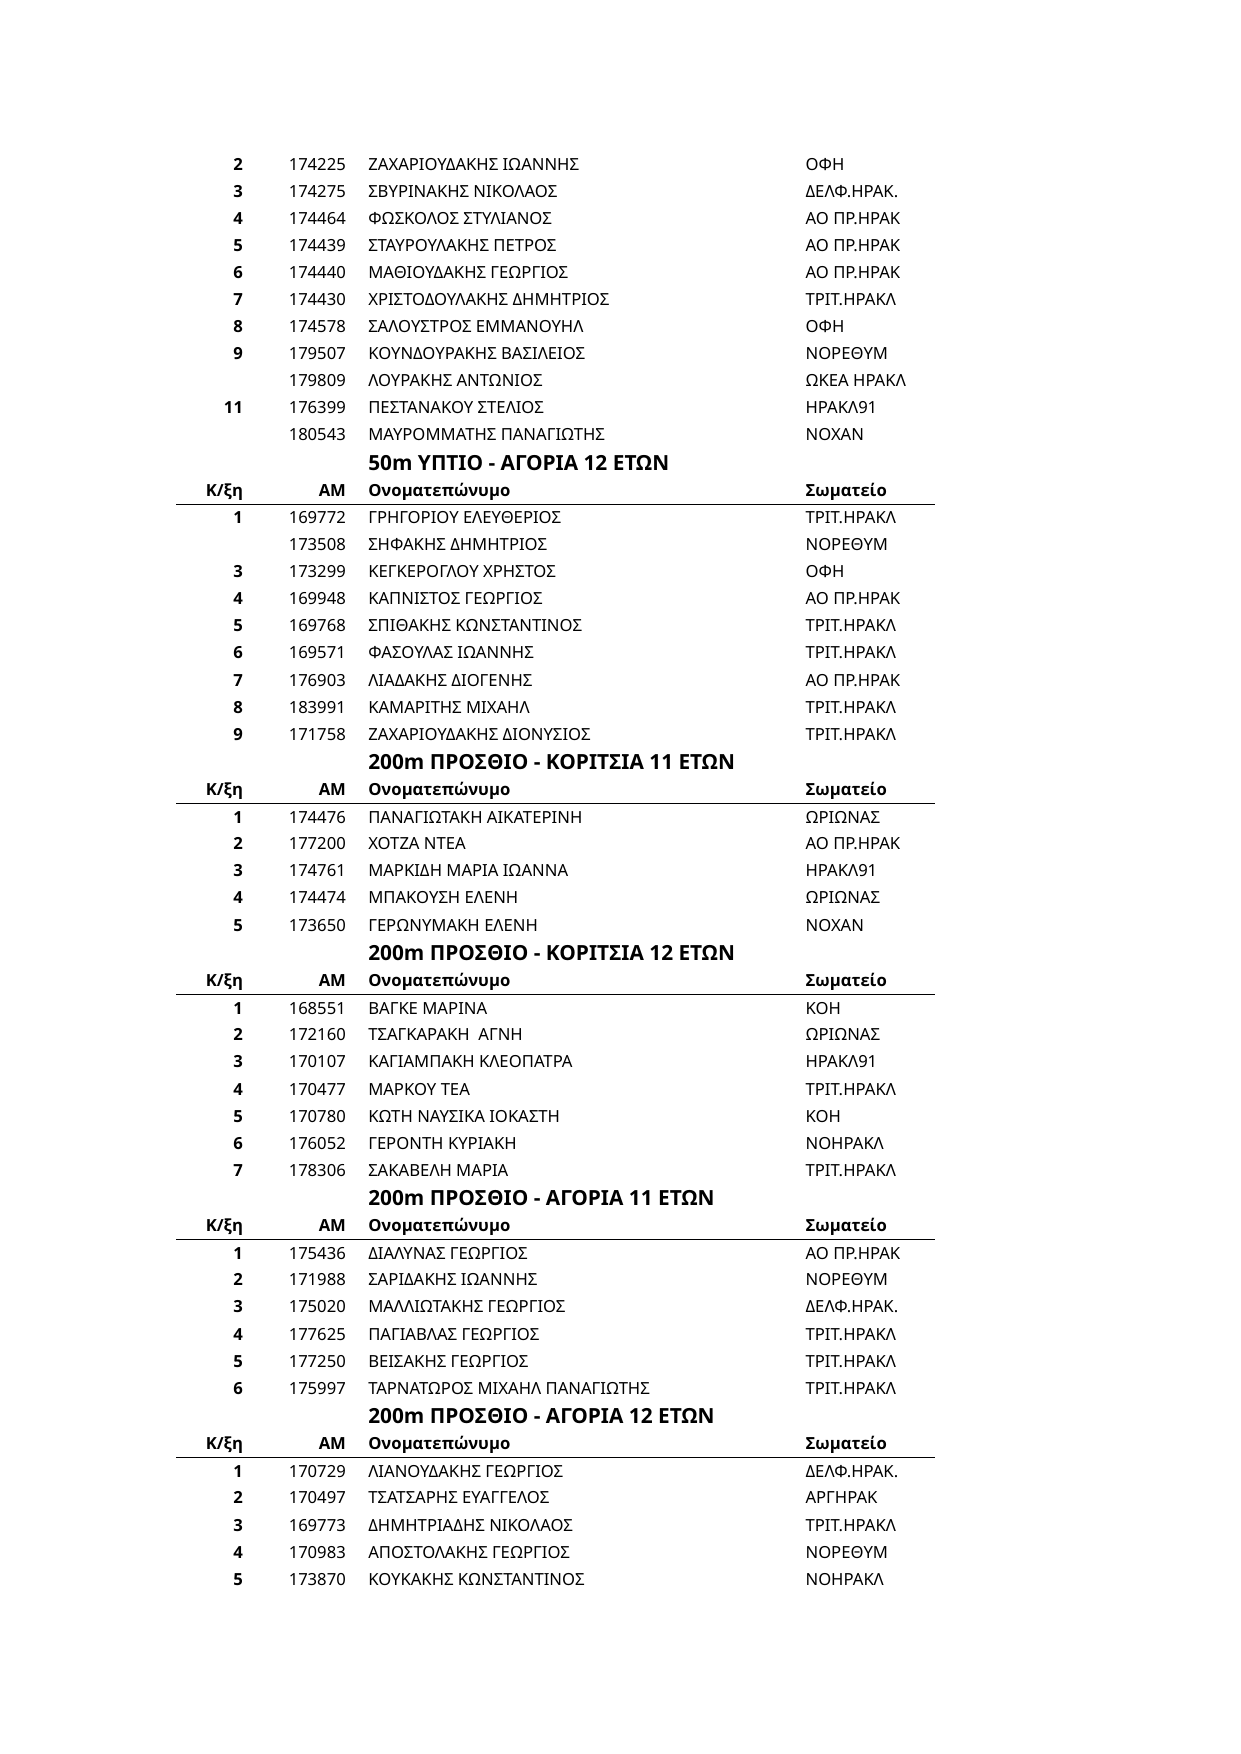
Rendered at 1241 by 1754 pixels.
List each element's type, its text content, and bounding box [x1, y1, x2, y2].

table_cell 200m ΠΡΟΣΘΙΟ - ΑΓΟΡΙΑ 11 ΕΤΩΝ [357, 1183, 934, 1212]
table_cell ΤΣΑΓΚΑΡΑΚΗ ΑΓΝΗ [357, 1021, 794, 1048]
table_cell ΧΟΤΖΑ ΝΤΕΑ [357, 830, 794, 857]
table_cell [176, 938, 254, 967]
table_cell ΑΜ [254, 776, 357, 803]
table_cell ΤΡΙΤ.ΗΡΑΚΛ [794, 1347, 934, 1374]
table_cell ΑΠΟΣΤΟΛΑΚΗΣ ΓΕΩΡΓΙΟΣ [357, 1538, 794, 1565]
table_cell Ονοματεπώνυμο [357, 1212, 794, 1239]
table_cell 177200 [254, 830, 357, 857]
table_cell 174439 [254, 231, 357, 258]
table_cell 200m ΠΡΟΣΘΙΟ - ΑΓΟΡΙΑ 12 ΕΤΩΝ [357, 1401, 934, 1430]
table_cell ΝΟΗΡΑΚΛ [794, 1565, 934, 1592]
table_cell ΔΗΜΗΤΡΙΑΔΗΣ ΝΙΚΟΛΑΟΣ [357, 1511, 794, 1538]
table_cell 175997 [254, 1374, 357, 1401]
table_cell Κ/ξη [176, 1430, 254, 1457]
table_cell 171758 [254, 720, 357, 747]
table_cell ΚΕΓΚΕΡΟΓΛΟΥ ΧΡΗΣΤΟΣ [357, 558, 794, 585]
table_cell ΩΡΙΩΝΑΣ [794, 1021, 934, 1048]
table_cell [176, 531, 254, 558]
table_cell 174464 [254, 204, 357, 231]
table_cell ΤΣΑΤΣΑΡΗΣ ΕΥΑΓΓΕΛΟΣ [357, 1484, 794, 1511]
table_cell ΚΑΜΑΡΙΤΗΣ ΜΙΧΑΗΛ [357, 693, 794, 720]
table_cell Κ/ξη [176, 476, 254, 503]
table_cell [254, 448, 357, 476]
table_cell ΒΕΙΣΑΚΗΣ ΓΕΩΡΓΙΟΣ [357, 1347, 794, 1374]
table_cell ΩΡΙΩΝΑΣ [794, 884, 934, 911]
table_cell 2 [176, 1021, 254, 1048]
table_cell [254, 1183, 357, 1212]
table_cell [254, 747, 357, 776]
table_cell ΓΕΡΟΝΤΗ ΚΥΡΙΑΚΗ [357, 1129, 794, 1156]
table_cell ΑΜ [254, 1430, 357, 1457]
table_cell ΝΟΡΕΘΥΜ [794, 1266, 934, 1293]
table_cell 177250 [254, 1347, 357, 1374]
table_cell 1 [176, 1458, 254, 1484]
table_cell ΩΡΙΩΝΑΣ [794, 804, 934, 830]
table_cell ΣΠΙΘΑΚΗΣ ΚΩΝΣΤΑΝΤΙΝΟΣ [357, 612, 794, 639]
table_cell [176, 1401, 254, 1430]
table_cell ΝΟΗΡΑΚΛ [794, 1129, 934, 1156]
table_cell 173870 [254, 1565, 357, 1592]
table_cell 168551 [254, 995, 357, 1021]
table_cell [176, 421, 254, 448]
table_cell 6 [176, 639, 254, 666]
table_cell 7 [176, 1156, 254, 1183]
table_cell ΜΑΡΚΟΥ ΤΕΑ [357, 1075, 794, 1102]
table_cell 169768 [254, 612, 357, 639]
table_cell ΠΑΝΑΓΙΩΤΑΚΗ ΑΙΚΑΤΕΡΙΝΗ [357, 804, 794, 830]
table_cell ΓΕΡΩΝΥΜΑΚΗ ΕΛΕΝΗ [357, 911, 794, 938]
table_cell Ονοματεπώνυμο [357, 1430, 794, 1457]
table_cell Σωματείο [794, 776, 934, 803]
table_cell 2 [176, 830, 254, 857]
table_cell 169773 [254, 1511, 357, 1538]
table_cell 1 [176, 995, 254, 1021]
table_cell Σωματείο [794, 476, 934, 503]
table_cell 174578 [254, 313, 357, 339]
table_cell [176, 1183, 254, 1212]
table_cell ΑΜ [254, 967, 357, 994]
table_cell 1 [176, 1240, 254, 1266]
table_cell ΟΦΗ [794, 150, 934, 177]
table_cell 169772 [254, 505, 357, 531]
table_cell 174430 [254, 285, 357, 312]
table_cell 5 [176, 231, 254, 258]
table_cell ΠΕΣΤΑΝΑΚΟΥ ΣΤΕΛΙΟΣ [357, 394, 794, 421]
table_cell 200m ΠΡΟΣΘΙΟ - ΚΟΡΙΤΣΙΑ 12 ΕΤΩΝ [357, 938, 934, 967]
table_cell ΧΡΙΣΤΟΔΟΥΛΑΚΗΣ ΔΗΜΗΤΡΙΟΣ [357, 285, 794, 312]
table_cell 4 [176, 204, 254, 231]
table_cell 3 [176, 177, 254, 204]
table_cell ΚΑΓΙΑΜΠΑΚΗ ΚΛΕΟΠΑΤΡΑ [357, 1048, 794, 1075]
table_cell 9 [176, 720, 254, 747]
table_cell ΚΟΗ [794, 995, 934, 1021]
table_cell 50m ΥΠΤΙΟ - ΑΓΟΡΙΑ 12 ΕΤΩΝ [357, 448, 934, 476]
table_cell 3 [176, 558, 254, 585]
table_cell ΓΡΗΓΟΡΙΟΥ ΕΛΕΥΘΕΡΙΟΣ [357, 505, 794, 531]
table_cell ΜΑΛΛΙΩΤΑΚΗΣ ΓΕΩΡΓΙΟΣ [357, 1293, 794, 1320]
table_cell 3 [176, 1511, 254, 1538]
table_cell ΜΑΥΡΟΜΜΑΤΗΣ ΠΑΝΑΓΙΩΤΗΣ [357, 421, 794, 448]
table_cell 174474 [254, 884, 357, 911]
table_cell 6 [176, 1374, 254, 1401]
table_cell 176399 [254, 394, 357, 421]
table_cell ΤΡΙΤ.ΗΡΑΚΛ [794, 1156, 934, 1183]
table_cell ΗΡΑΚΛ91 [794, 1048, 934, 1075]
table_cell ΣΑΡΙΔΑΚΗΣ ΙΩΑΝΝΗΣ [357, 1266, 794, 1293]
table_cell ΣΤΑΥΡΟΥΛΑΚΗΣ ΠΕΤΡΟΣ [357, 231, 794, 258]
table_cell ΤΡΙΤ.ΗΡΑΚΛ [794, 1374, 934, 1401]
table_cell ΦΑΣΟΥΛΑΣ ΙΩΑΝΝΗΣ [357, 639, 794, 666]
table_cell 180543 [254, 421, 357, 448]
table_cell ΔΕΛΦ.ΗΡΑΚ. [794, 1293, 934, 1320]
table_cell ΑΜ [254, 476, 357, 503]
table_cell 2 [176, 1484, 254, 1511]
table_cell ΟΦΗ [794, 558, 934, 585]
table_cell [176, 747, 254, 776]
table_cell 5 [176, 911, 254, 938]
table_cell ΒΑΓΚΕ ΜΑΡΙΝΑ [357, 995, 794, 1021]
table_cell ΤΡΙΤ.ΗΡΑΚΛ [794, 1511, 934, 1538]
table_cell ΔΕΛΦ.ΗΡΑΚ. [794, 1458, 934, 1484]
table_cell Ονοματεπώνυμο [357, 967, 794, 994]
table_cell ΜΠΑΚΟΥΣΗ ΕΛΕΝΗ [357, 884, 794, 911]
table_cell 4 [176, 1320, 254, 1347]
table_cell ΗΡΑΚΛ91 [794, 394, 934, 421]
table_cell [176, 448, 254, 476]
table_cell 169571 [254, 639, 357, 666]
table_cell 170983 [254, 1538, 357, 1565]
table_cell ΣΑΛΟΥΣΤΡΟΣ ΕΜΜΑΝΟΥΗΛ [357, 313, 794, 339]
table_cell 175020 [254, 1293, 357, 1320]
table_cell 4 [176, 884, 254, 911]
table_cell Ονοματεπώνυμο [357, 476, 794, 503]
table_cell ΚΟΥΝΔΟΥΡΑΚΗΣ ΒΑΣΙΛΕΙΟΣ [357, 340, 794, 367]
table_cell ΤΡΙΤ.ΗΡΑΚΛ [794, 505, 934, 531]
table_cell 9 [176, 340, 254, 367]
table_cell ΔΕΛΦ.ΗΡΑΚ. [794, 177, 934, 204]
table_cell ΖΑΧΑΡΙΟΥΔΑΚΗΣ ΔΙΟΝΥΣΙΟΣ [357, 720, 794, 747]
table_cell 178306 [254, 1156, 357, 1183]
table_cell ΤΡΙΤ.ΗΡΑΚΛ [794, 1075, 934, 1102]
table_cell 170497 [254, 1484, 357, 1511]
table_cell ΔΙΑΛΥΝΑΣ ΓΕΩΡΓΙΟΣ [357, 1240, 794, 1266]
table_cell 4 [176, 1538, 254, 1565]
table_cell 174761 [254, 857, 357, 884]
table_cell [176, 367, 254, 394]
table_cell 5 [176, 612, 254, 639]
table_cell 7 [176, 666, 254, 693]
table_cell ΛΟΥΡΑΚΗΣ ΑΝΤΩΝΙΟΣ [357, 367, 794, 394]
table_cell 6 [176, 1129, 254, 1156]
table_cell ΚΟΥΚΑΚΗΣ ΚΩΝΣΤΑΝΤΙΝΟΣ [357, 1565, 794, 1592]
table_cell ΤΡΙΤ.ΗΡΑΚΛ [794, 720, 934, 747]
table_cell Κ/ξη [176, 1212, 254, 1239]
table_cell ΩΚΕΑ ΗΡΑΚΛ [794, 367, 934, 394]
table_cell ΣΗΦΑΚΗΣ ΔΗΜΗΤΡΙΟΣ [357, 531, 794, 558]
table_cell Κ/ξη [176, 776, 254, 803]
table_cell 2 [176, 1266, 254, 1293]
table_cell [254, 1401, 357, 1430]
table_cell Σωματείο [794, 967, 934, 994]
table_cell 183991 [254, 693, 357, 720]
table_cell ΤΡΙΤ.ΗΡΑΚΛ [794, 285, 934, 312]
table_cell 3 [176, 1048, 254, 1075]
table_cell 4 [176, 585, 254, 612]
table_cell ΑΟ ΠΡ.ΗΡΑΚ [794, 1240, 934, 1266]
table_cell 5 [176, 1102, 254, 1129]
table_cell ΖΑΧΑΡΙΟΥΔΑΚΗΣ ΙΩΑΝΝΗΣ [357, 150, 794, 177]
table_cell 173650 [254, 911, 357, 938]
table_cell ΠΑΓΙΑΒΛΑΣ ΓΕΩΡΓΙΟΣ [357, 1320, 794, 1347]
table_cell 8 [176, 693, 254, 720]
table_cell 179809 [254, 367, 357, 394]
table_cell Ονοματεπώνυμο [357, 776, 794, 803]
table_cell ΝΟΧΑΝ [794, 421, 934, 448]
table_cell 11 [176, 394, 254, 421]
table_cell 174440 [254, 258, 357, 285]
table_cell ΟΦΗ [794, 313, 934, 339]
table_cell 1 [176, 505, 254, 531]
table_cell ΑΡΓΗΡΑΚ [794, 1484, 934, 1511]
table_cell 5 [176, 1347, 254, 1374]
table_cell ΤΡΙΤ.ΗΡΑΚΛ [794, 693, 934, 720]
table_cell ΣΒΥΡΙΝΑΚΗΣ ΝΙΚΟΛΑΟΣ [357, 177, 794, 204]
table_cell Κ/ξη [176, 967, 254, 994]
table_cell ΝΟΧΑΝ [794, 911, 934, 938]
table_cell ΑΟ ΠΡ.ΗΡΑΚ [794, 204, 934, 231]
table_cell 200m ΠΡΟΣΘΙΟ - ΚΟΡΙΤΣΙΑ 11 ΕΤΩΝ [357, 747, 934, 776]
table_cell 174476 [254, 804, 357, 830]
table_cell ΑΜ [254, 1212, 357, 1239]
table_cell 170107 [254, 1048, 357, 1075]
table_cell ΛΙΑΝΟΥΔΑΚΗΣ ΓΕΩΡΓΙΟΣ [357, 1458, 794, 1484]
table_cell ΑΟ ΠΡ.ΗΡΑΚ [794, 585, 934, 612]
table_cell 176903 [254, 666, 357, 693]
table_cell 170780 [254, 1102, 357, 1129]
table_cell ΛΙΑΔΑΚΗΣ ΔΙΟΓΕΝΗΣ [357, 666, 794, 693]
table_cell ΚΩΤΗ ΝΑΥΣΙΚΑ ΙΟΚΑΣΤΗ [357, 1102, 794, 1129]
table_cell 175436 [254, 1240, 357, 1266]
table_cell ΚΟΗ [794, 1102, 934, 1129]
table_cell Σωματείο [794, 1430, 934, 1457]
table_cell 8 [176, 313, 254, 339]
table_cell 173299 [254, 558, 357, 585]
table_cell 172160 [254, 1021, 357, 1048]
table_cell 179507 [254, 340, 357, 367]
table_cell ΤΡΙΤ.ΗΡΑΚΛ [794, 612, 934, 639]
table_cell ΑΟ ΠΡ.ΗΡΑΚ [794, 231, 934, 258]
table_cell 3 [176, 1293, 254, 1320]
table_cell 2 [176, 150, 254, 177]
table_cell ΝΟΡΕΘΥΜ [794, 531, 934, 558]
table_cell ΣΑΚΑΒΕΛΗ ΜΑΡΙΑ [357, 1156, 794, 1183]
table_cell ΑΟ ΠΡ.ΗΡΑΚ [794, 258, 934, 285]
table_cell 177625 [254, 1320, 357, 1347]
table_cell 169948 [254, 585, 357, 612]
table_cell 174225 [254, 150, 357, 177]
table_cell 1 [176, 804, 254, 830]
table_cell ΝΟΡΕΘΥΜ [794, 340, 934, 367]
table_cell ΑΟ ΠΡ.ΗΡΑΚ [794, 666, 934, 693]
table_cell 4 [176, 1075, 254, 1102]
table_cell [254, 938, 357, 967]
table_cell 176052 [254, 1129, 357, 1156]
table_cell 6 [176, 258, 254, 285]
table_cell ΗΡΑΚΛ91 [794, 857, 934, 884]
table_cell Σωματείο [794, 1212, 934, 1239]
table_cell ΑΟ ΠΡ.ΗΡΑΚ [794, 830, 934, 857]
table_cell 7 [176, 285, 254, 312]
table_cell 170477 [254, 1075, 357, 1102]
table_cell 174275 [254, 177, 357, 204]
table_cell ΜΑΘΙΟΥΔΑΚΗΣ ΓΕΩΡΓΙΟΣ [357, 258, 794, 285]
table_cell 5 [176, 1565, 254, 1592]
table_cell 173508 [254, 531, 357, 558]
table_cell ΜΑΡΚΙΔΗ ΜΑΡΙΑ ΙΩΑΝΝΑ [357, 857, 794, 884]
table_cell 170729 [254, 1458, 357, 1484]
table_cell ΤΡΙΤ.ΗΡΑΚΛ [794, 1320, 934, 1347]
table_cell ΤΡΙΤ.ΗΡΑΚΛ [794, 639, 934, 666]
table_cell ΤΑΡΝΑΤΩΡΟΣ ΜΙΧΑΗΛ ΠΑΝΑΓΙΩΤΗΣ [357, 1374, 794, 1401]
table_cell 3 [176, 857, 254, 884]
table_cell ΦΩΣΚΟΛΟΣ ΣΤΥΛΙΑΝΟΣ [357, 204, 794, 231]
table_cell ΚΑΠΝΙΣΤΟΣ ΓΕΩΡΓΙΟΣ [357, 585, 794, 612]
table_cell ΝΟΡΕΘΥΜ [794, 1538, 934, 1565]
table_cell 171988 [254, 1266, 357, 1293]
